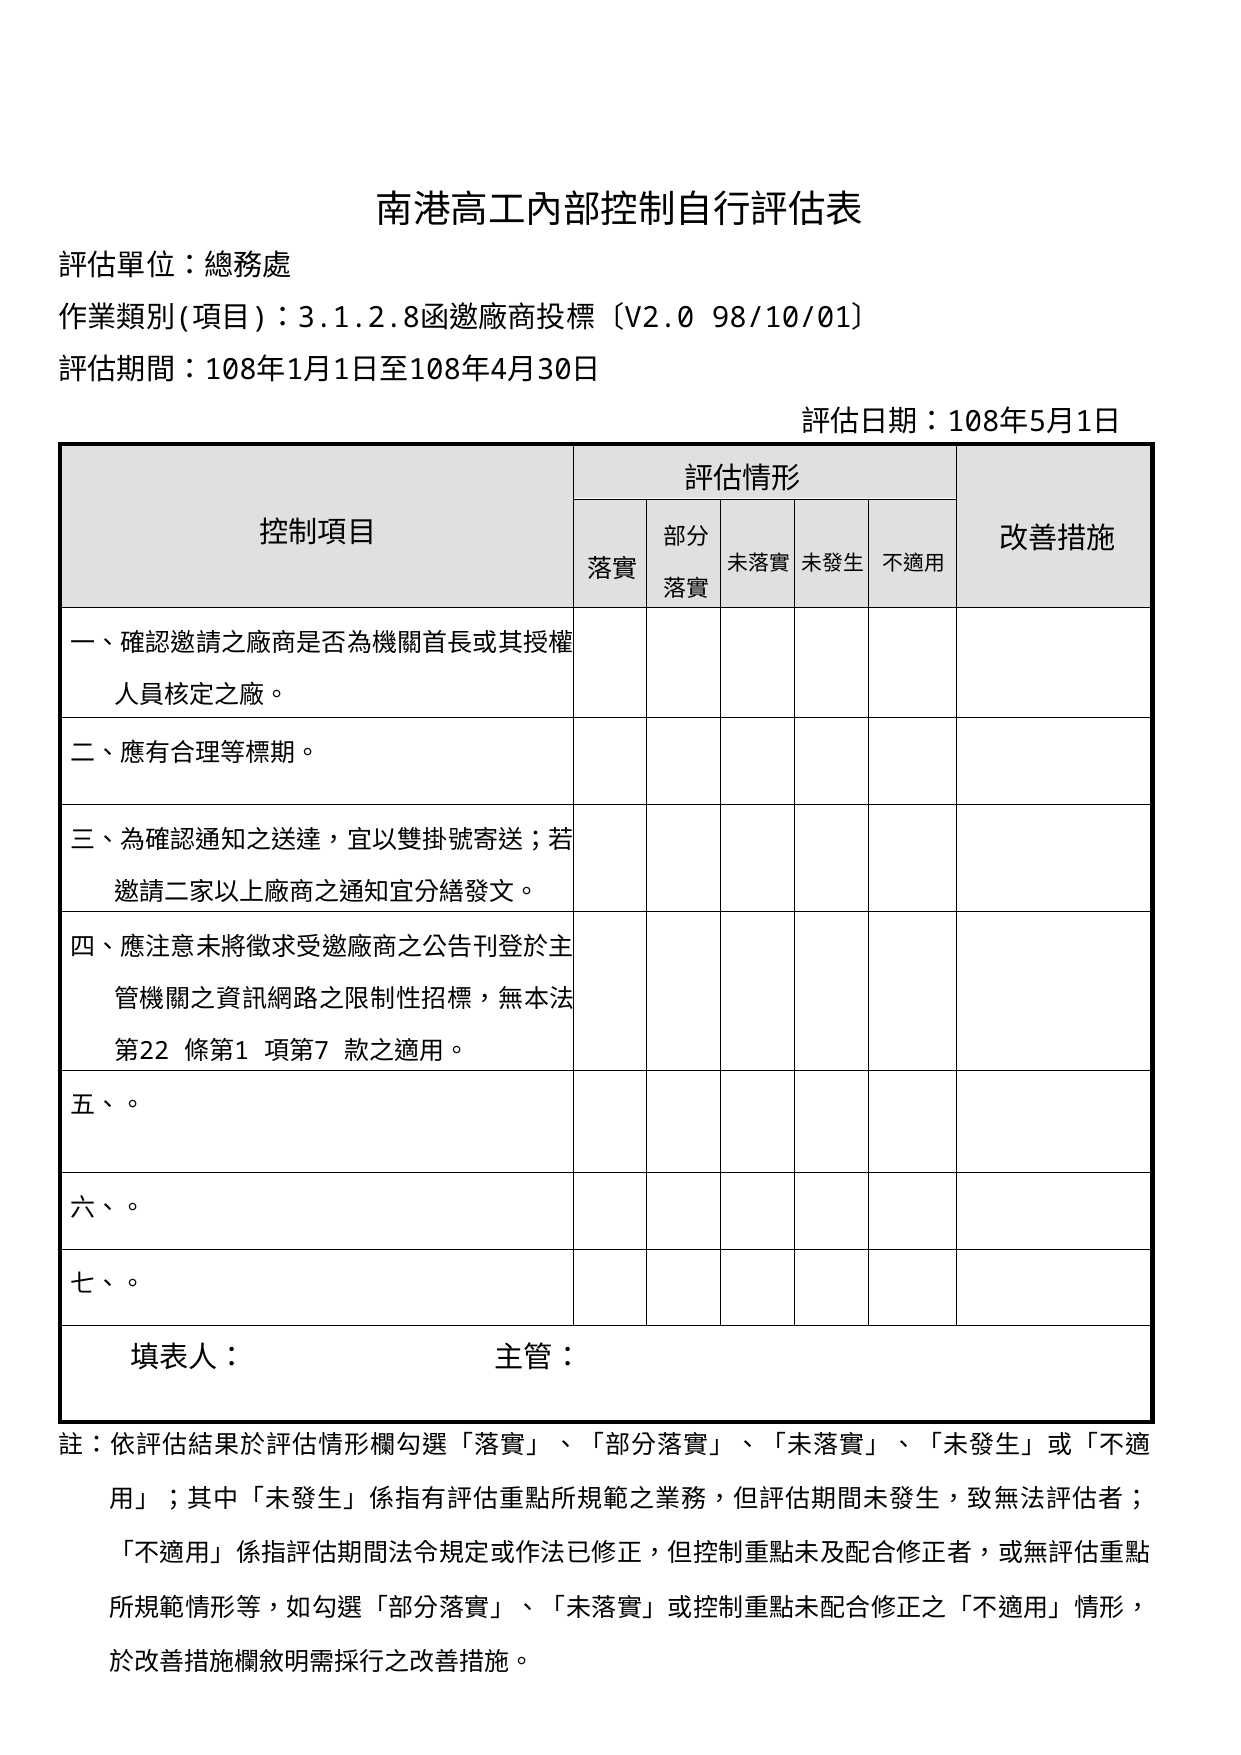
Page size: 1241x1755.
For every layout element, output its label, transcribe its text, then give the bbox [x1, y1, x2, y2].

table_cell [795, 1071, 868, 1172]
text 評估日期：108年5月1日 [801, 389, 1180, 442]
table_cell [957, 912, 1150, 1070]
table_cell [957, 608, 1150, 717]
table_cell [721, 805, 794, 911]
table_cell [869, 1071, 956, 1172]
table_cell [795, 805, 868, 911]
table_cell [869, 912, 956, 1070]
table_cell [574, 805, 646, 911]
table_cell [869, 1250, 956, 1325]
table_cell [721, 1250, 794, 1325]
table_cell 落實 [574, 500, 646, 607]
table_cell 一、確認邀請之廠商是否為機關首長或其授權人員核定之廠。 [62, 608, 573, 717]
table_cell [721, 912, 794, 1070]
table_cell [647, 805, 720, 911]
table_cell [795, 912, 868, 1070]
table_header 改善措施 [957, 446, 1150, 607]
table_cell [647, 608, 720, 717]
table_cell [647, 912, 720, 1070]
table_header 評估情形 [574, 446, 956, 498]
table_cell 三、為確認通知之送達，宜以雙掛號寄送；若邀請二家以上廠商之通知宜分繕發文。 [62, 805, 573, 911]
table_cell 未落實 [721, 500, 794, 607]
table_cell [647, 1173, 720, 1248]
table_cell 不適用 [869, 500, 956, 607]
table_cell [795, 608, 868, 717]
text 註：依評估結果於評估情形欄勾選「落實」、「部分落實」、「未落實」、「未發生」或「不適用」；其中「未發生」係指有評估重點所規範之業務，但評估期間未發生，致無法評估者；「不適用」係指評估期間法令規定或作法已修正，但控制重點未及配合修正者，或無評估重點所規範情形等，如勾選「部分落實」、「未落實」或控制重點未配合修正之「不適用」情形，於改善措施欄敘明需採行之改善措施。 [58, 1424, 1151, 1678]
table_cell [795, 718, 868, 804]
table_cell 未發生 [795, 500, 868, 607]
table_cell [647, 1250, 720, 1325]
table_cell [574, 1250, 646, 1325]
text 評估單位：總務處 [58, 233, 1180, 285]
table_cell [795, 1250, 868, 1325]
table_cell [869, 805, 956, 911]
table_cell [721, 608, 794, 717]
text 作業類別(項目)：3.1.2.8函邀廠商投標〔V2.0 98/10/01〕 [58, 285, 1180, 337]
table_cell 六、。 [62, 1173, 573, 1248]
table_cell [957, 805, 1150, 911]
table_cell [647, 1071, 720, 1172]
table_cell [957, 718, 1150, 804]
text 南港高工內部控制自行評估表 [58, 181, 1180, 233]
table_cell [957, 1173, 1150, 1248]
table_cell [574, 718, 646, 804]
table_cell [647, 718, 720, 804]
table_cell 二、應有合理等標期。 [62, 718, 573, 804]
table_cell [869, 1173, 956, 1248]
table_cell [574, 1071, 646, 1172]
table_cell [721, 1173, 794, 1248]
table_cell [957, 1250, 1150, 1325]
table_cell 部分 落實 [647, 500, 720, 607]
table_cell [869, 718, 956, 804]
table_cell [957, 1071, 1150, 1172]
table_header 控制項目 [62, 446, 573, 607]
table_cell [574, 912, 646, 1070]
table_cell [795, 1173, 868, 1248]
table_cell [869, 608, 956, 717]
table_cell 五、。 [62, 1071, 573, 1172]
table_cell 四、應注意未將徵求受邀廠商之公告刊登於主管機關之資訊網路之限制性招標，無本法第22 條第1 項第7 款之適用。 [62, 912, 573, 1070]
table_cell [721, 718, 794, 804]
table_cell [721, 1071, 794, 1172]
table_cell [574, 608, 646, 717]
table_cell 填表人： 主管： [62, 1326, 1150, 1419]
text 評估期間：108年1月1日至108年4月30日 [58, 337, 1180, 389]
table_cell [574, 1173, 646, 1248]
table_cell 七、。 [62, 1250, 573, 1325]
